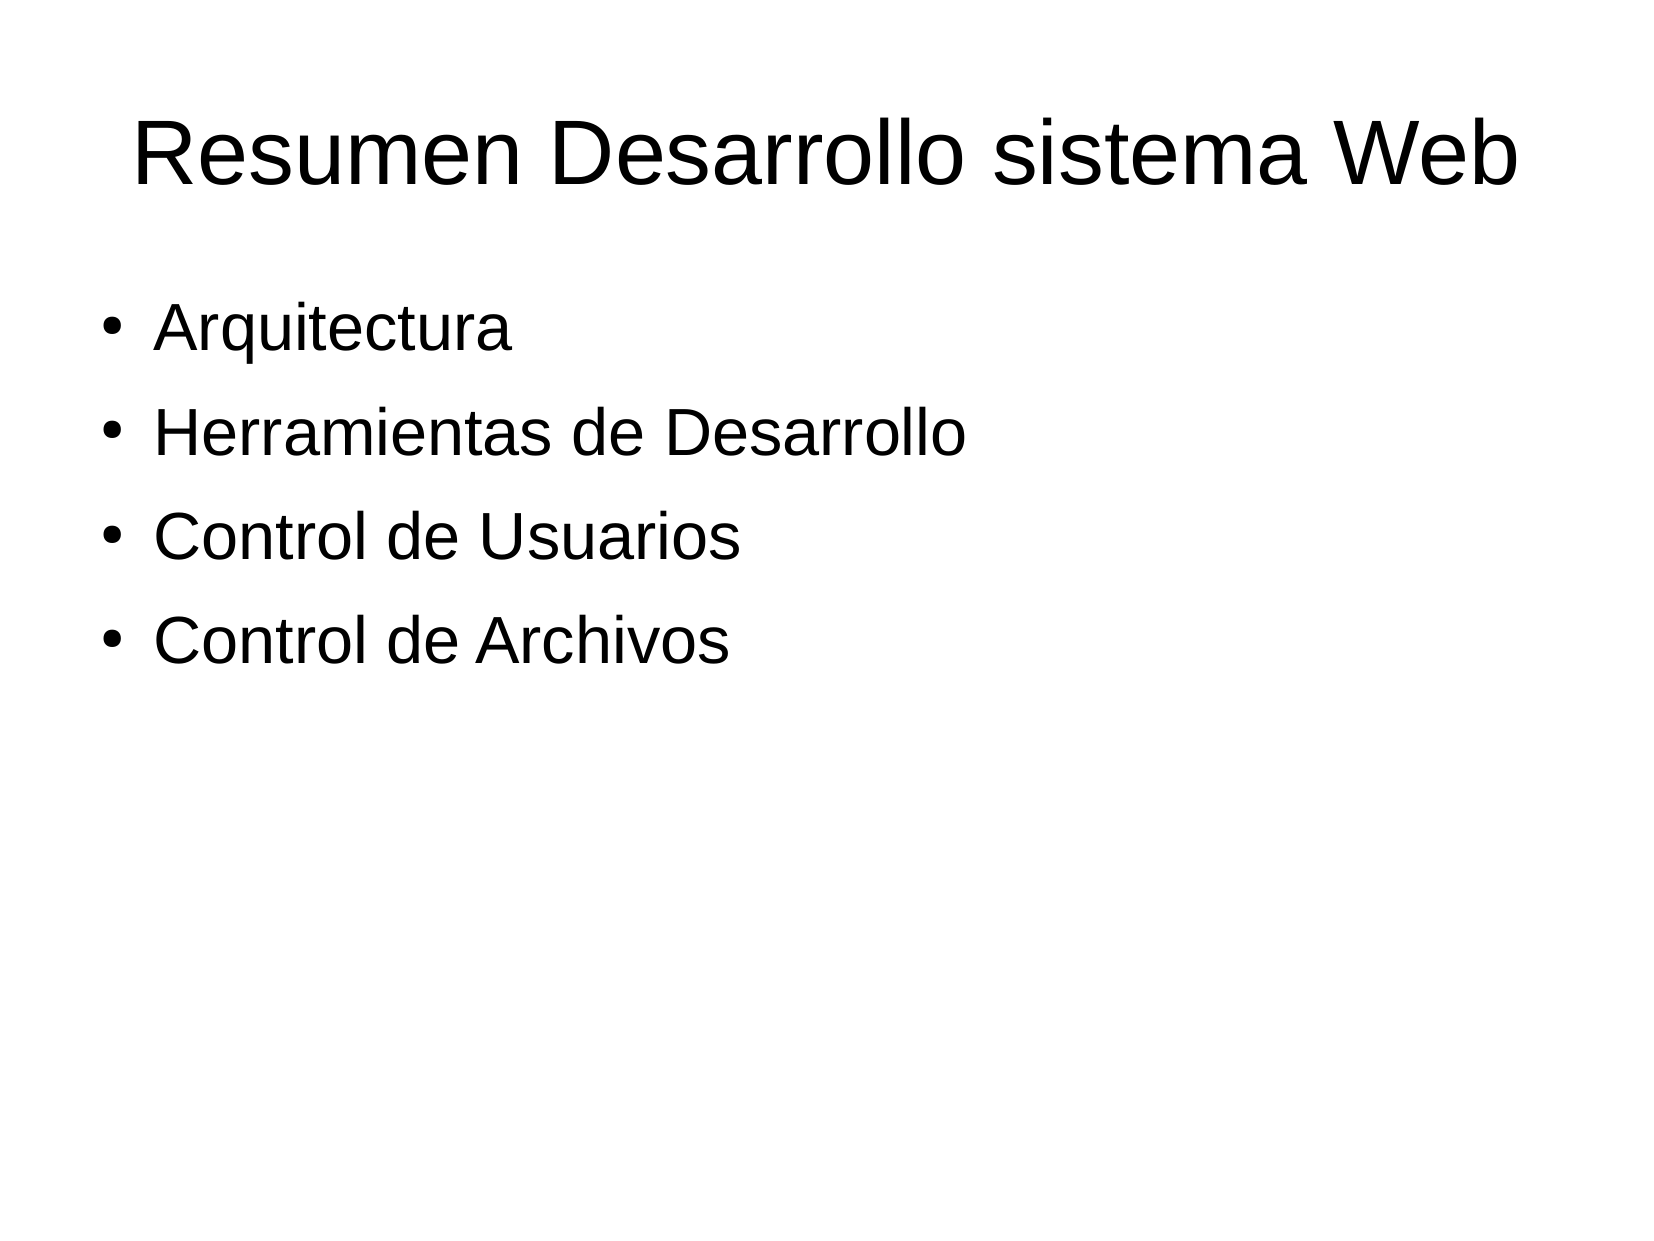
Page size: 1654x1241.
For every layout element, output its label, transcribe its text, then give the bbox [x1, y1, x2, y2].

title Resumen Desarrollo sistema Web [82, 49, 1571, 257]
list Arquitectura Herramientas de Desarrollo Control de Usuarios Control de Archivos [82, 290, 1571, 1010]
